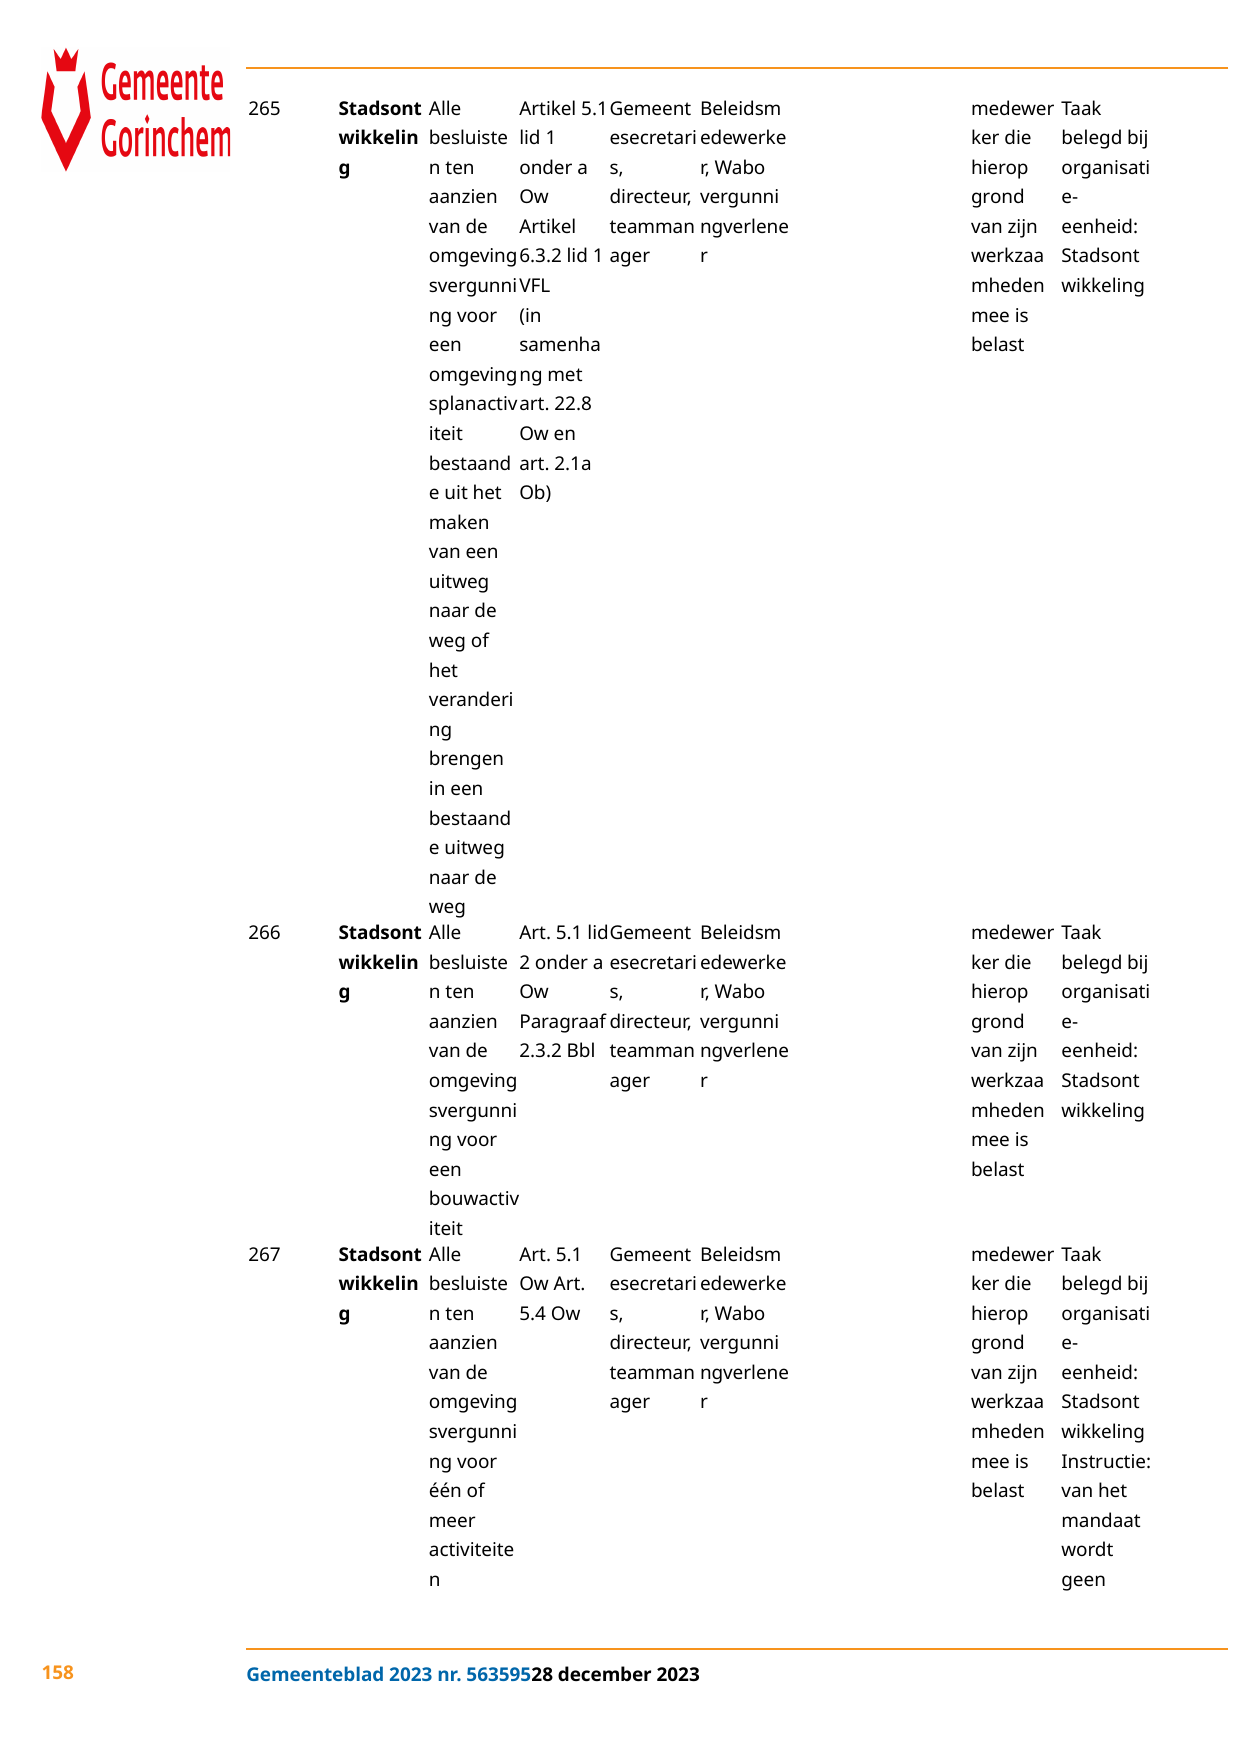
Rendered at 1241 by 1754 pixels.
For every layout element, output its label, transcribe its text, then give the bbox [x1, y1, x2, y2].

table_cell Gemeentesecretaris, directeur, teammanager [609, 919, 700, 1241]
table_cell Stadsontwikkeling [338, 95, 429, 919]
table_cell [790, 919, 881, 1241]
table_cell Gemeentesecretaris, directeur, teammanager [609, 95, 700, 919]
table_cell Art. 5.1 Ow Art. 5.4 Ow [519, 1241, 609, 1592]
table_cell Beleidsmedewerker, Wabo vergunningverlener [700, 919, 790, 1241]
table_cell Beleidsmedewerker, Wabo vergunningverlener [700, 95, 790, 919]
table_cell medewerker die hierop grond van zijn werkzaamheden mee is belast [971, 95, 1061, 919]
table_cell Beleidsmedewerker, Wabo vergunningverlener [700, 1241, 790, 1592]
table_cell Taak belegd bij organisatie-eenheid: Stadsontwikkeling [1061, 95, 1152, 919]
table_cell Taak belegd bij organisatie-eenheid: Stadsontwikkeling Instructie: van het mandaat wordt geen [1061, 1241, 1152, 1592]
table_cell [881, 1241, 971, 1592]
table_cell [881, 919, 971, 1241]
table_cell 267 [248, 1241, 338, 1592]
table_cell 265 [248, 95, 338, 919]
table_cell Gemeentesecretaris, directeur, teammanager [609, 1241, 700, 1592]
table_cell Stadsontwikkeling [338, 1241, 429, 1592]
table_cell Artikel 5.1 lid 1 onder a Ow Artikel 6.3.2 lid 1 VFL (in samenhang met art. 22.8 Ow en art. 2.1a Ob) [519, 95, 609, 919]
table_cell 266 [248, 919, 338, 1241]
table_cell Alle besluisten ten aanzien van de omgevingsvergunning voor één of meer activiteiten [429, 1241, 519, 1592]
table_cell [790, 95, 881, 919]
table_cell Taak belegd bij organisatie-eenheid: Stadsontwikkeling [1061, 919, 1152, 1241]
table_cell Stadsontwikkeling [338, 919, 429, 1241]
table_cell Art. 5.1 lid 2 onder a Ow Paragraaf 2.3.2 Bbl [519, 919, 609, 1241]
table_cell medewerker die hierop grond van zijn werkzaamheden mee is belast [971, 919, 1061, 1241]
table_cell [790, 1241, 881, 1592]
table_cell Alle besluisten ten aanzien van de omgevingsvergunning voor een omgevingsplanactiviteit bestaande uit het maken van een uitweg naar de weg of het verandering brengen in een bestaande uitweg naar de weg [429, 95, 519, 919]
table_cell Alle besluisten ten aanzien van de omgevingsvergunning voor een bouwactiviteit [429, 919, 519, 1241]
table_cell medewerker die hierop grond van zijn werkzaamheden mee is belast [971, 1241, 1061, 1592]
table_cell [881, 95, 971, 919]
picture [41, 47, 231, 172]
